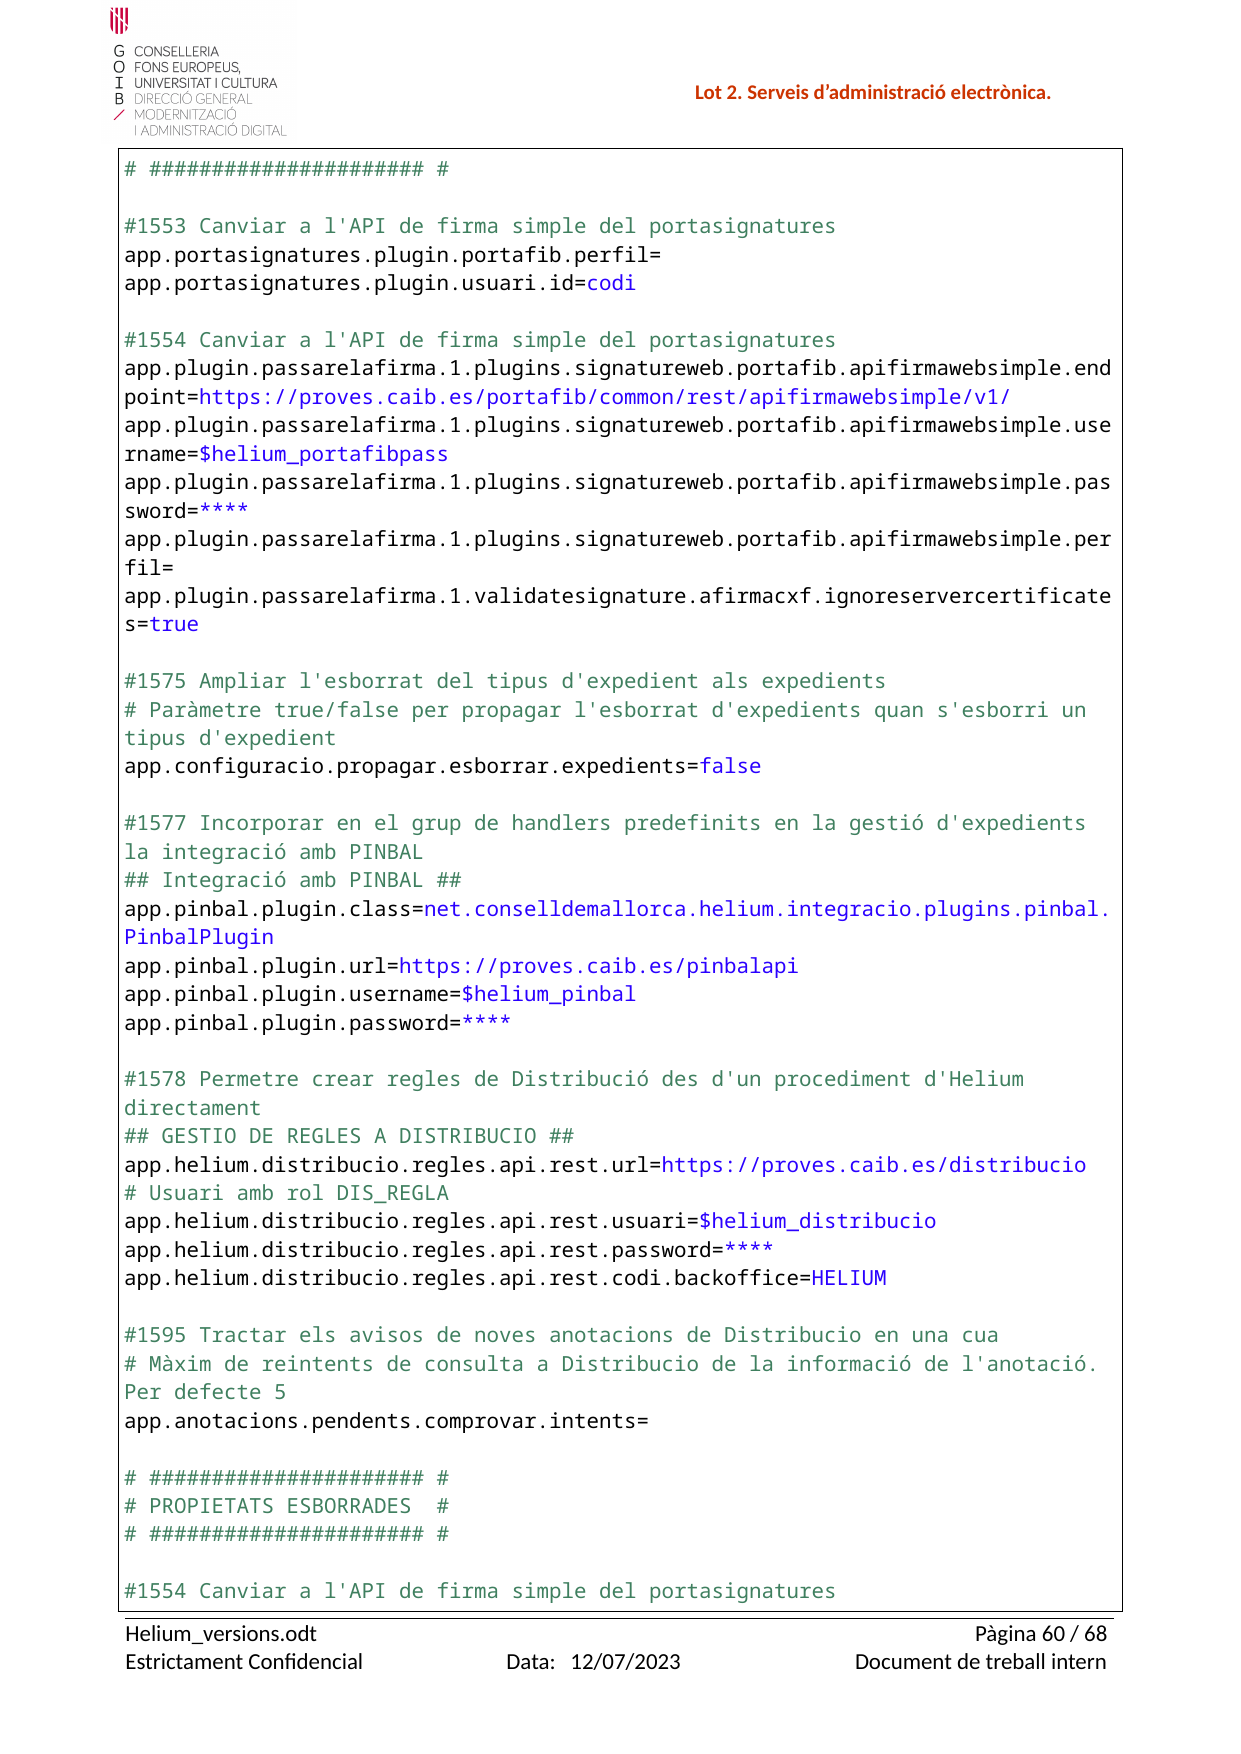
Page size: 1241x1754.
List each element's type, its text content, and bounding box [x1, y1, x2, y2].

table_header # ###################### # #1553 Canviar a l'API de firma simple del portasignatures app.portasignatures.plugin.portafib.perfil= app.portasignatures.plugin.usuari.id=codi #1554 Canviar a l'API de firma simple del portasignatures app.plugin.passarelafirma.1.plugins.signatureweb.portafib.apifirmawebsimple.endpoint=https://proves.caib.es/portafib/common/rest/apifirmawebsimple/v1/ app.plugin.passarelafirma.1.plugins.signatureweb.portafib.apifirmawebsimple.username=$helium_portafibpass app.plugin.passarelafirma.1.plugins.signatureweb.portafib.apifirmawebsimple.password=**** app.plugin.passarelafirma.1.plugins.signatureweb.portafib.apifirmawebsimple.perfil= app.plugin.passarelafirma.1.validatesignature.afirmacxf.ignoreservercertificates=true #1575 Ampliar l'esborrat del tipus d'expedient als expedients # Paràmetre true/false per propagar l'esborrat d'expedients quan s'esborri un tipus d'expedient app.configuracio.propagar.esborrar.expedients=false #1577 Incorporar en el grup de handlers predefinits en la gestió d'expedients la integració amb PINBAL ## Integració amb PINBAL ## app.pinbal.plugin.class=net.conselldemallorca.helium.integracio.plugins.pinbal.PinbalPlugin app.pinbal.plugin.url=https://proves.caib.es/pinbalapi app.pinbal.plugin.username=$helium_pinbal app.pinbal.plugin.password=**** #1578 Permetre crear regles de Distribució des d'un procediment d'Helium directament ## GESTIO DE REGLES A DISTRIBUCIO ## app.helium.distribucio.regles.api.rest.url=https://proves.caib.es/distribucio # Usuari amb rol DIS_REGLA app.helium.distribucio.regles.api.rest.usuari=$helium_distribucio app.helium.distribucio.regles.api.rest.password=**** app.helium.distribucio.regles.api.rest.codi.backoffice=HELIUM #1595 Tractar els avisos de noves anotacions de Distribucio en una cua # Màxim de reintents de consulta a Distribucio de la informació de l'anotació. Per defecte 5 app.anotacions.pendents.comprovar.intents= # ###################### # # PROPIETATS ESBORRADES # # ###################### # #1554 Canviar a l'API de firma simple del portasignatures [119, 149, 1122, 1611]
picture [100, 0, 297, 144]
